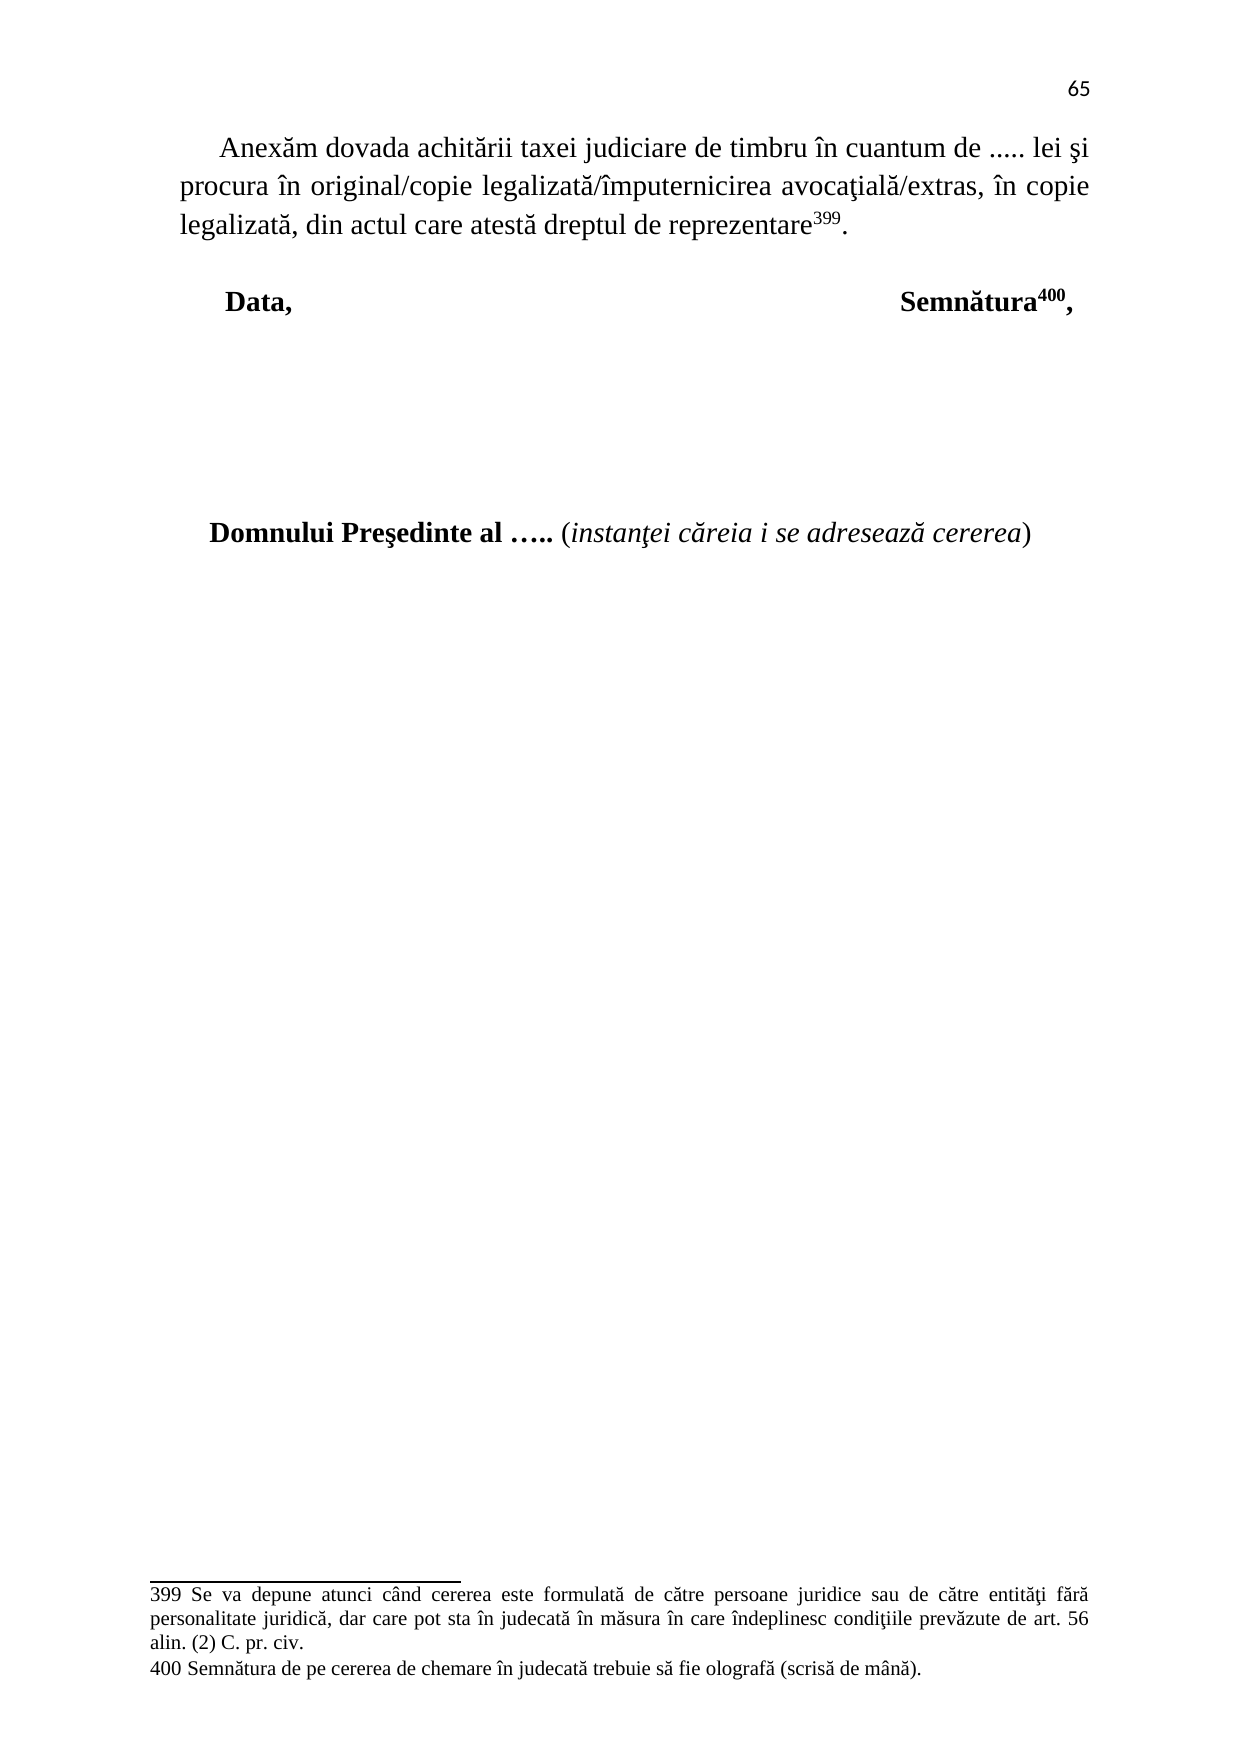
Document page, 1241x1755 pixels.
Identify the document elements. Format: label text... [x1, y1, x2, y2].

text Domnului Preşedinte al ….. (instanţei căreia i se adresează cererea) [150, 515, 1090, 549]
text Data, Semnătura, [150, 284, 1090, 318]
text Semnătura de pe cererea de chemare în judecată trebuie să fie olografă (scrisă de mână). [150, 1654, 1090, 1680]
text Se va depune atunci când cererea este formulată de către persoane juridice sau de către entităţi fără personalitate juridică, dar care pot sta în judecată în măsura în care îndeplinesc condiţiile prevăzute de art. 56 alin. (2) C. pr. civ. [150, 1582, 1090, 1654]
text Anexăm dovada achitării taxei judiciare de timbru în cuantum de ..... lei şi procura în original/copie legalizată/împuternicirea avocaţială/extras, în copie legalizată, din actul care atestă dreptul de reprezentare. [150, 130, 1090, 241]
